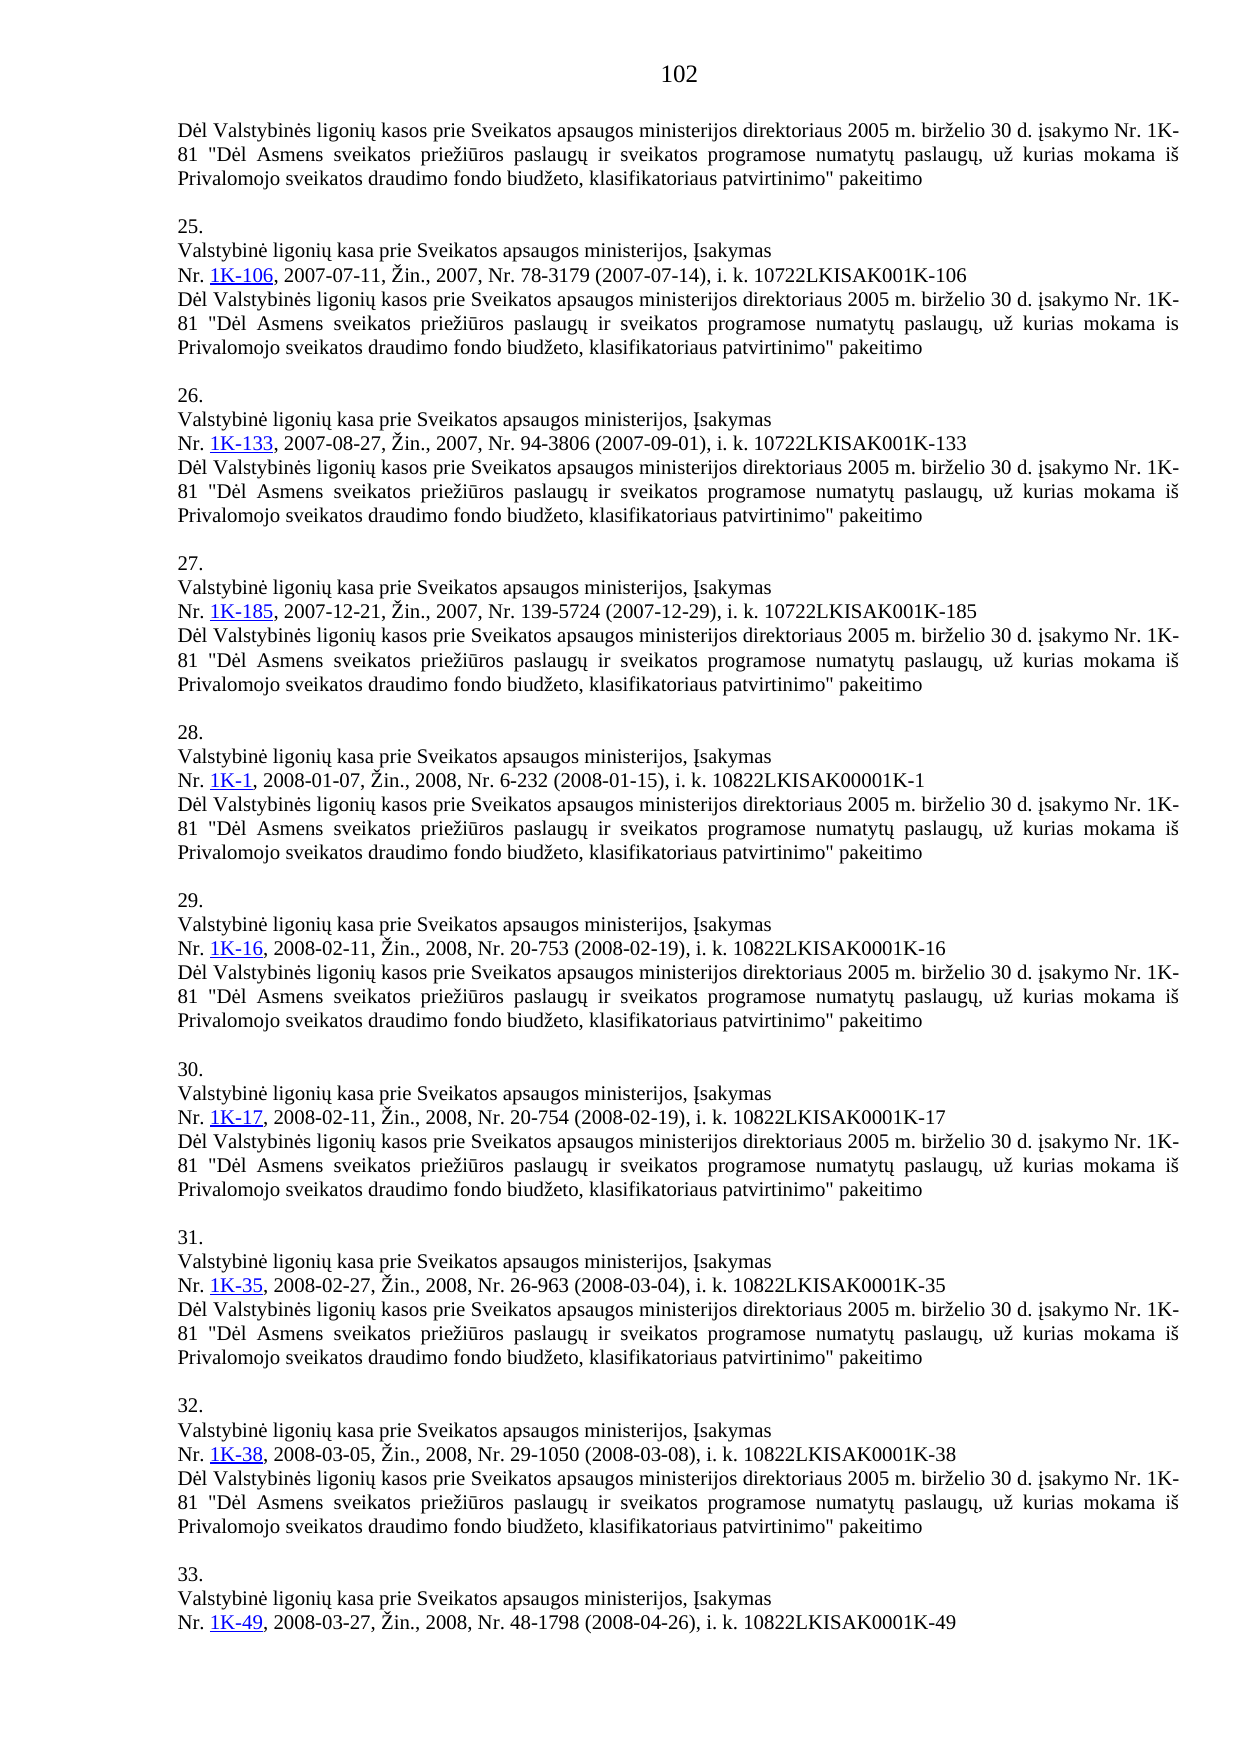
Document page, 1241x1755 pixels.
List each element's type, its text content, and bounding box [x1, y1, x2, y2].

text Nr. 1K-17, 2008-02-11, Žin., 2008, Nr. 20-754 (2008-02-19), i. k. 10822LKISAK0001K-17 [177, 1105, 1181, 1129]
text Valstybinė ligonių kasa prie Sveikatos apsaugos ministerijos, Įsakymas [177, 575, 1181, 599]
text Dėl Valstybinės ligonių kasos prie Sveikatos apsaugos ministerijos direktoriaus 2005 m. birželio 30 d. įsakymo Nr. 1K-81 "Dėl Asmens sveikatos priežiūros paslaugų ir sveikatos programose numatytų paslaugų, už kurias mokama iš Privalomojo sveikatos draudimo fondo biudžeto, klasifikatoriaus patvirtinimo" pakeitimo [177, 960, 1181, 1032]
text 28. [177, 720, 1181, 744]
text Valstybinė ligonių kasa prie Sveikatos apsaugos ministerijos, Įsakymas [177, 912, 1181, 936]
text Valstybinė ligonių kasa prie Sveikatos apsaugos ministerijos, Įsakymas [177, 238, 1181, 262]
text Valstybinė ligonių kasa prie Sveikatos apsaugos ministerijos, Įsakymas [177, 1417, 1181, 1442]
text 31. [177, 1225, 1181, 1249]
text 25. [177, 214, 1181, 238]
text Valstybinė ligonių kasa prie Sveikatos apsaugos ministerijos, Įsakymas [177, 1081, 1181, 1105]
text Nr. 1K-185, 2007-12-21, Žin., 2007, Nr. 139-5724 (2007-12-29), i. k. 10722LKISAK001K-185 [177, 599, 1181, 623]
text Valstybinė ligonių kasa prie Sveikatos apsaugos ministerijos, Įsakymas [177, 407, 1181, 431]
text Dėl Valstybinės ligonių kasos prie Sveikatos apsaugos ministerijos direktoriaus 2005 m. birželio 30 d. įsakymo Nr. 1K-81 "Dėl Asmens sveikatos priežiūros paslaugų ir sveikatos programose numatytų paslaugų, už kurias mokama is Privalomojo sveikatos draudimo fondo biudžeto, klasifikatoriaus patvirtinimo" pakeitimo [177, 287, 1181, 359]
text Valstybinė ligonių kasa prie Sveikatos apsaugos ministerijos, Įsakymas [177, 744, 1181, 768]
text 29. [177, 888, 1181, 912]
text Nr. 1K-106, 2007-07-11, Žin., 2007, Nr. 78-3179 (2007-07-14), i. k. 10722LKISAK001K-106 [177, 262, 1181, 287]
text Dėl Valstybinės ligonių kasos prie Sveikatos apsaugos ministerijos direktoriaus 2005 m. birželio 30 d. įsakymo Nr. 1K-81 "Dėl Asmens sveikatos priežiūros paslaugų ir sveikatos programose numatytų paslaugų, už kurias mokama iš Privalomojo sveikatos draudimo fondo biudžeto, klasifikatoriaus patvirtinimo" pakeitimo [177, 1297, 1181, 1369]
text Nr. 1K-16, 2008-02-11, Žin., 2008, Nr. 20-753 (2008-02-19), i. k. 10822LKISAK0001K-16 [177, 936, 1181, 960]
text 26. [177, 383, 1181, 407]
text Nr. 1K-38, 2008-03-05, Žin., 2008, Nr. 29-1050 (2008-03-08), i. k. 10822LKISAK0001K-38 [177, 1442, 1181, 1466]
text Valstybinė ligonių kasa prie Sveikatos apsaugos ministerijos, Įsakymas [177, 1249, 1181, 1273]
text Nr. 1K-49, 2008-03-27, Žin., 2008, Nr. 48-1798 (2008-04-26), i. k. 10822LKISAK0001K-49 [177, 1610, 1181, 1634]
text Dėl Valstybinės ligonių kasos prie Sveikatos apsaugos ministerijos direktoriaus 2005 m. birželio 30 d. įsakymo Nr. 1K-81 "Dėl Asmens sveikatos priežiūros paslaugų ir sveikatos programose numatytų paslaugų, už kurias mokama iš Privalomojo sveikatos draudimo fondo biudžeto, klasifikatoriaus patvirtinimo" pakeitimo [177, 792, 1181, 864]
text 27. [177, 551, 1181, 575]
text 30. [177, 1057, 1181, 1081]
text Dėl Valstybinės ligonių kasos prie Sveikatos apsaugos ministerijos direktoriaus 2005 m. birželio 30 d. įsakymo Nr. 1K-81 "Dėl Asmens sveikatos priežiūros paslaugų ir sveikatos programose numatytų paslaugų, už kurias mokama iš Privalomojo sveikatos draudimo fondo biudžeto, klasifikatoriaus patvirtinimo" pakeitimo [177, 1129, 1181, 1201]
text Dėl Valstybinės ligonių kasos prie Sveikatos apsaugos ministerijos direktoriaus 2005 m. birželio 30 d. įsakymo Nr. 1K-81 "Dėl Asmens sveikatos priežiūros paslaugų ir sveikatos programose numatytų paslaugų, už kurias mokama iš Privalomojo sveikatos draudimo fondo biudžeto, klasifikatoriaus patvirtinimo" pakeitimo [177, 455, 1181, 527]
text Nr. 1K-1, 2008-01-07, Žin., 2008, Nr. 6-232 (2008-01-15), i. k. 10822LKISAK00001K-1 [177, 768, 1181, 792]
text Nr. 1K-35, 2008-02-27, Žin., 2008, Nr. 26-963 (2008-03-04), i. k. 10822LKISAK0001K-35 [177, 1273, 1181, 1297]
text Valstybinė ligonių kasa prie Sveikatos apsaugos ministerijos, Įsakymas [177, 1586, 1181, 1610]
text Dėl Valstybinės ligonių kasos prie Sveikatos apsaugos ministerijos direktoriaus 2005 m. birželio 30 d. įsakymo Nr. 1K-81 "Dėl Asmens sveikatos priežiūros paslaugų ir sveikatos programose numatytų paslaugų, už kurias mokama iš Privalomojo sveikatos draudimo fondo biudžeto, klasifikatoriaus patvirtinimo" pakeitimo [177, 1466, 1181, 1538]
text Dėl Valstybinės ligonių kasos prie Sveikatos apsaugos ministerijos direktoriaus 2005 m. birželio 30 d. įsakymo Nr. 1K-81 "Dėl Asmens sveikatos priežiūros paslaugų ir sveikatos programose numatytų paslaugų, už kurias mokama iš Privalomojo sveikatos draudimo fondo biudžeto, klasifikatoriaus patvirtinimo" pakeitimo [177, 623, 1181, 696]
text 33. [177, 1562, 1181, 1586]
text Nr. 1K-133, 2007-08-27, Žin., 2007, Nr. 94-3806 (2007-09-01), i. k. 10722LKISAK001K-133 [177, 431, 1181, 455]
text 32. [177, 1393, 1181, 1417]
text Dėl Valstybinės ligonių kasos prie Sveikatos apsaugos ministerijos direktoriaus 2005 m. birželio 30 d. įsakymo Nr. 1K-81 "Dėl Asmens sveikatos priežiūros paslaugų ir sveikatos programose numatytų paslaugų, už kurias mokama iš Privalomojo sveikatos draudimo fondo biudžeto, klasifikatoriaus patvirtinimo" pakeitimo [177, 118, 1181, 190]
